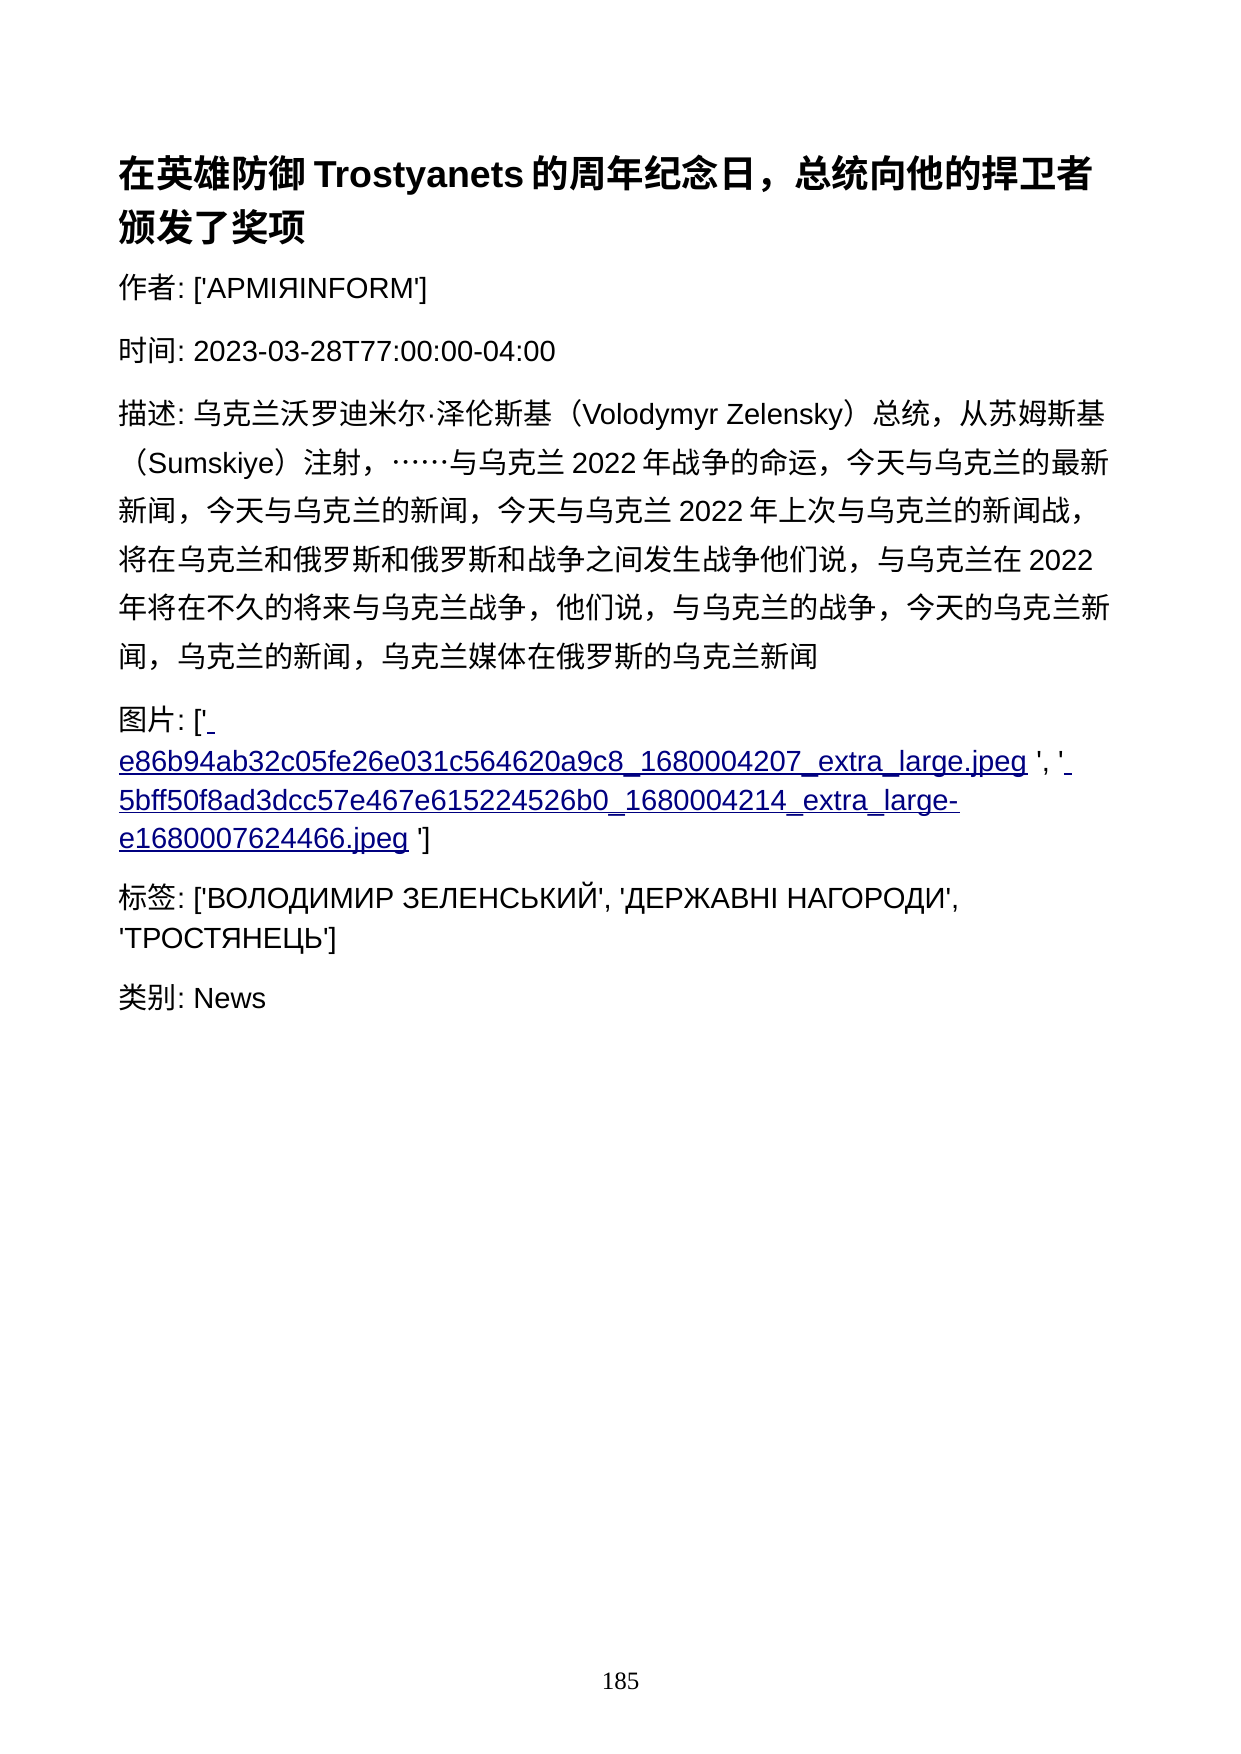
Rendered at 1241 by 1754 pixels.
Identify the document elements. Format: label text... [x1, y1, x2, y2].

text 时间: 2023-03-28T77:00:00-04:00 [118, 328, 1122, 370]
text 作者: ['АРМІЯINFORM'] [118, 264, 1122, 307]
text 描述: 乌克兰沃罗迪米尔·泽伦斯基（Volodymyr Zelensky）总统，从苏姆斯基（Sumskiye）注射，……与乌克兰2022年战争的命运，今天与乌克兰的最新新闻，今天与乌克兰的新闻，今天与乌克兰2022年上次与乌克兰的新闻战，将在乌克兰和俄罗斯和俄罗斯和战争之间发生战争他们说，与乌克兰在2022年将在不久的将来与乌克兰战争，他们说，与乌克兰的战争，今天的乌克兰新闻，乌克兰的新闻，乌克兰媒体在俄罗斯的乌克兰新闻 [118, 391, 1122, 676]
text 类别: News [118, 974, 1122, 1017]
subtitle 在英雄防御Trostyanets的周年纪念日，总统向他的捍卫者颁发了奖项 [118, 143, 1122, 252]
text 标签: ['ВОЛОДИМИР ЗЕЛЕНСЬКИЙ', 'ДЕРЖАВНІ НАГОРОДИ', 'ТРОСТЯНЕЦЬ'] [118, 874, 1122, 955]
text 图片: [' e86b94ab32c05fe26e031c564620a9c8_1680004207_extra_large.jpeg ', ' 5bff50f8ad3dcc57e467e615224526b0_1680004214_extra_large-e1680007624466.jpeg '] [118, 697, 1122, 854]
